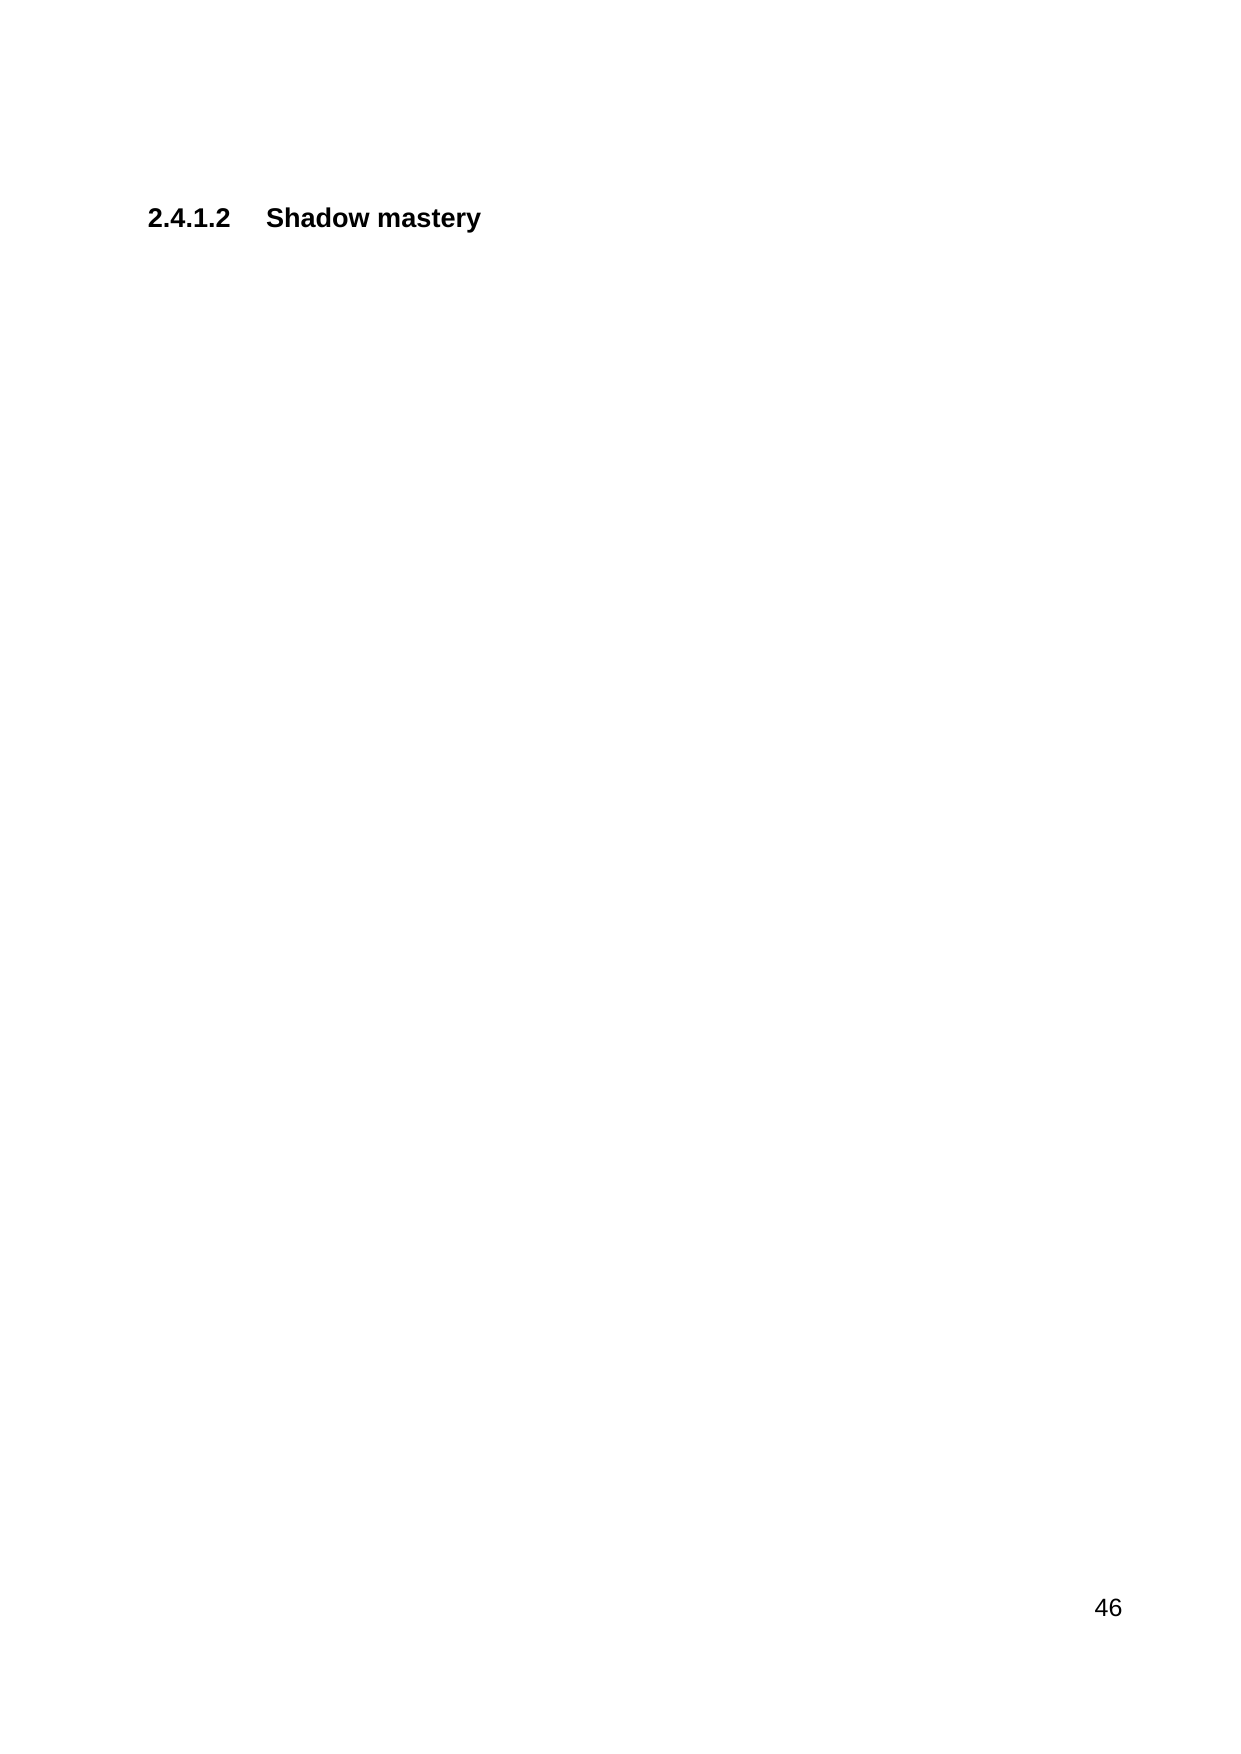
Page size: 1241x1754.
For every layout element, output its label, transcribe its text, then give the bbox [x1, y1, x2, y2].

subtitle Shadow mastery [118, 202, 605, 234]
